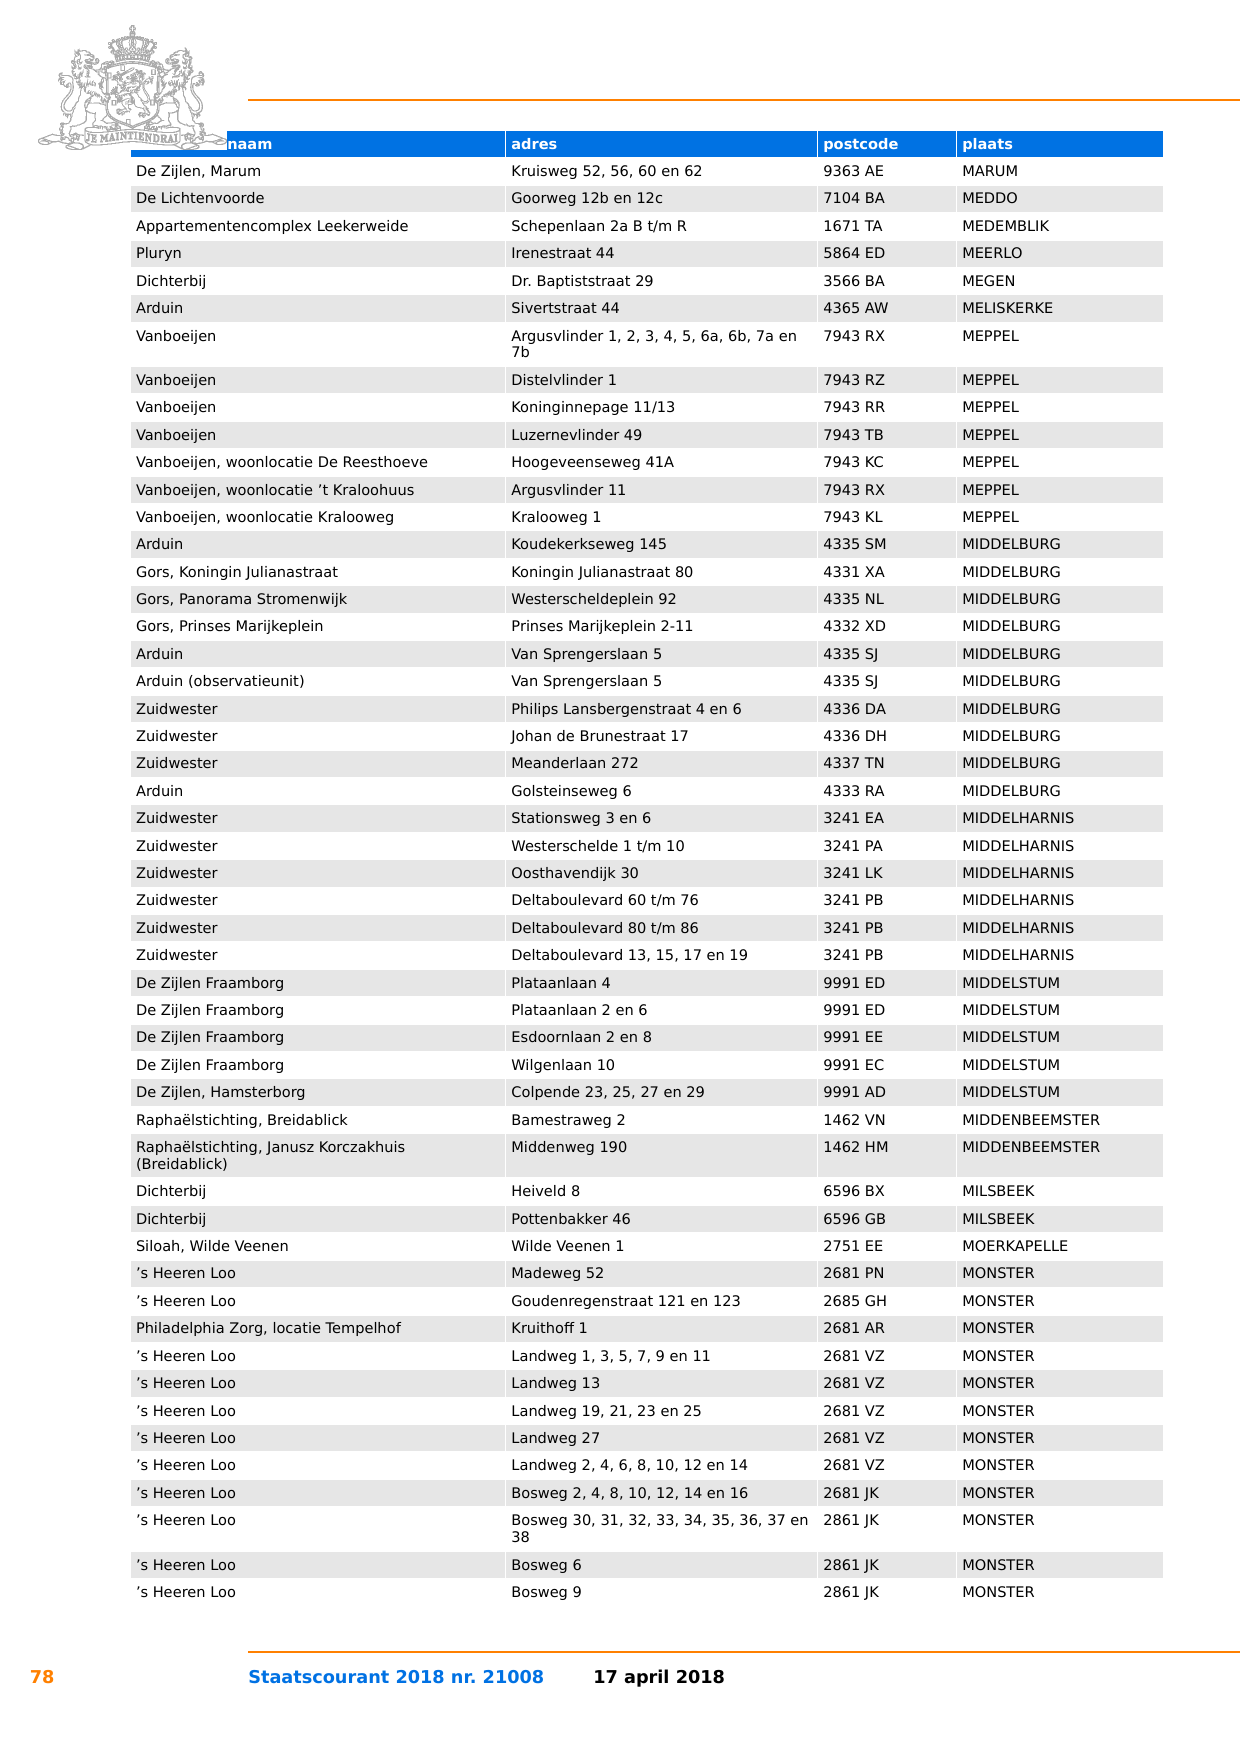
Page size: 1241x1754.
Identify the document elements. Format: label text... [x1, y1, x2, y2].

table_cell Colpende 23, 25, 27 en 29 [506, 1079, 817, 1106]
table_cell Zuidwester [131, 943, 505, 969]
table_cell MIDDELBURG [957, 559, 1163, 585]
table_cell 2685 GH [818, 1288, 956, 1314]
table_cell MONSTER [957, 1370, 1163, 1397]
table_cell MIDDELHARNIS [957, 915, 1163, 941]
table_cell Vanboeijen, woonlocatie Kralooweg [131, 504, 505, 530]
table_cell Van Sprengerslaan 5 [506, 641, 817, 667]
table_header postcode [818, 131, 956, 157]
table_cell MONSTER [957, 1398, 1163, 1424]
table_cell MOERKAPELLE [957, 1233, 1163, 1260]
table_cell Zuidwester [131, 915, 505, 941]
table_cell ’s Heeren Loo [131, 1398, 505, 1424]
table_cell Hoogeveenseweg 41A [506, 449, 817, 476]
table_cell 7943 RZ [818, 367, 956, 393]
table_cell 6596 GB [818, 1206, 956, 1232]
table_cell 9991 ED [818, 970, 956, 996]
table_header naam [131, 131, 505, 157]
picture [38, 25, 227, 150]
table_cell 7943 RX [818, 477, 956, 503]
table_cell Kruisweg 52, 56, 60 en 62 [506, 158, 817, 185]
table_cell 7104 BA [818, 186, 956, 212]
table_cell Zuidwester [131, 696, 505, 722]
table_cell Kruithoff 1 [506, 1316, 817, 1342]
table_cell 1462 VN [818, 1107, 956, 1133]
table_cell MIDDELHARNIS [957, 943, 1163, 969]
table_cell MIDDELSTUM [957, 1025, 1163, 1051]
table_cell Stationsweg 3 en 6 [506, 805, 817, 832]
table_cell MEPPEL [957, 477, 1163, 503]
table_cell De Zijlen Fraamborg [131, 1025, 505, 1051]
table_cell Dichterbij [131, 1179, 505, 1205]
table_cell MIDDELBURG [957, 669, 1163, 695]
table_cell De Zijlen, Marum [131, 158, 505, 185]
table_cell 3241 LK [818, 860, 956, 887]
table_cell MEPPEL [957, 367, 1163, 393]
table_cell Arduin [131, 295, 505, 322]
table_cell 2681 AR [818, 1316, 956, 1342]
table_cell MARUM [957, 158, 1163, 185]
table_cell De Lichtenvoorde [131, 186, 505, 212]
table_cell Landweg 19, 21, 23 en 25 [506, 1398, 817, 1424]
table_cell Deltaboulevard 60 t/m 76 [506, 888, 817, 914]
table_cell De Zijlen Fraamborg [131, 1052, 505, 1078]
table_header adres [506, 131, 817, 157]
table_cell De Zijlen, Hamsterborg [131, 1079, 505, 1106]
table_cell Dr. Baptiststraat 29 [506, 268, 817, 294]
table_cell 7943 RR [818, 395, 956, 421]
table_cell 3241 PA [818, 833, 956, 859]
table_cell Zuidwester [131, 805, 505, 832]
table_cell Wilgenlaan 10 [506, 1052, 817, 1078]
table_cell MIDDELHARNIS [957, 833, 1163, 859]
table_cell 2681 VZ [818, 1398, 956, 1424]
table_cell Johan de Brunestraat 17 [506, 723, 817, 749]
table_cell 2681 VZ [818, 1425, 956, 1451]
table_cell 4333 RA [818, 778, 956, 804]
table_cell 4335 SM [818, 531, 956, 558]
table_cell Landweg 1, 3, 5, 7, 9 en 11 [506, 1343, 817, 1369]
table_cell Arduin (observatieunit) [131, 669, 505, 695]
table_cell Koninginnepage 11/13 [506, 395, 817, 421]
table_cell 9991 EE [818, 1025, 956, 1051]
table_cell MIDDELSTUM [957, 997, 1163, 1023]
table_cell MEERLO [957, 241, 1163, 267]
table_cell De Zijlen Fraamborg [131, 997, 505, 1023]
table_cell MIDDELSTUM [957, 1052, 1163, 1078]
table_cell Westerschelde 1 t/m 10 [506, 833, 817, 859]
table_cell MEDEMBLIK [957, 213, 1163, 239]
table_cell Siloah, Wilde Veenen [131, 1233, 505, 1260]
table_cell 6596 BX [818, 1179, 956, 1205]
table_cell Schepenlaan 2a B t/m R [506, 213, 817, 239]
table_cell Vanboeijen [131, 395, 505, 421]
table_cell Bosweg 6 [506, 1552, 817, 1578]
table_cell 4335 SJ [818, 669, 956, 695]
table_cell 4336 DA [818, 696, 956, 722]
table_cell Luzernevlinder 49 [506, 422, 817, 448]
table_cell MONSTER [957, 1261, 1163, 1287]
table_cell Gors, Prinses Marijkeplein [131, 614, 505, 640]
table_cell 4331 XA [818, 559, 956, 585]
table_cell MEDDO [957, 186, 1163, 212]
table_cell Prinses Marijkeplein 2-11 [506, 614, 817, 640]
table_cell Philadelphia Zorg, locatie Tempelhof [131, 1316, 505, 1342]
table_cell Bamestraweg 2 [506, 1107, 817, 1133]
table_cell MEPPEL [957, 449, 1163, 476]
table_cell 4336 DH [818, 723, 956, 749]
table_cell Vanboeijen, woonlocatie De Reesthoeve [131, 449, 505, 476]
table_cell MILSBEEK [957, 1206, 1163, 1232]
table_cell 2861 JK [818, 1507, 956, 1551]
table_cell Oosthavendijk 30 [506, 860, 817, 887]
table_cell 3241 PB [818, 943, 956, 969]
table_cell Zuidwester [131, 860, 505, 887]
table_cell MIDDELBURG [957, 641, 1163, 667]
table_cell Philips Lansbergenstraat 4 en 6 [506, 696, 817, 722]
table_cell MONSTER [957, 1507, 1163, 1551]
table_cell Bosweg 9 [506, 1579, 817, 1605]
table_cell Zuidwester [131, 751, 505, 777]
table_cell MONSTER [957, 1480, 1163, 1506]
table_cell Vanboeijen [131, 367, 505, 393]
table_cell Landweg 13 [506, 1370, 817, 1397]
table_cell Plataanlaan 4 [506, 970, 817, 996]
table_cell Westerscheldeplein 92 [506, 586, 817, 613]
table_cell 7943 KL [818, 504, 956, 530]
table_cell Vanboeijen, woonlocatie ’t Kraloohuus [131, 477, 505, 503]
table_cell 4335 SJ [818, 641, 956, 667]
table_cell MONSTER [957, 1343, 1163, 1369]
table_cell Irenestraat 44 [506, 241, 817, 267]
table_cell 3241 PB [818, 915, 956, 941]
table_cell Argusvlinder 11 [506, 477, 817, 503]
table_cell 9991 ED [818, 997, 956, 1023]
table_cell Argusvlinder 1, 2, 3, 4, 5, 6a, 6b, 7a en 7b [506, 323, 817, 366]
table_cell 4365 AW [818, 295, 956, 322]
table_cell 2751 EE [818, 1233, 956, 1260]
table_cell ’s Heeren Loo [131, 1343, 505, 1369]
table_cell MIDDELHARNIS [957, 805, 1163, 832]
table_cell ’s Heeren Loo [131, 1425, 505, 1451]
table_cell MONSTER [957, 1453, 1163, 1479]
table_cell 9363 AE [818, 158, 956, 185]
table_cell 2861 JK [818, 1552, 956, 1578]
table_cell MIDDELHARNIS [957, 888, 1163, 914]
table_cell Arduin [131, 641, 505, 667]
table_cell Plataanlaan 2 en 6 [506, 997, 817, 1023]
table_cell 2681 VZ [818, 1343, 956, 1369]
table_cell Middenweg 190 [506, 1134, 817, 1177]
table_cell MIDDENBEEMSTER [957, 1107, 1163, 1133]
table_cell Van Sprengerslaan 5 [506, 669, 817, 695]
table_cell Vanboeijen [131, 422, 505, 448]
table_cell Pottenbakker 46 [506, 1206, 817, 1232]
table_cell Raphaëlstichting, Breidablick [131, 1107, 505, 1133]
table_cell Golsteinseweg 6 [506, 778, 817, 804]
table_cell 4337 TN [818, 751, 956, 777]
table_cell 3241 PB [818, 888, 956, 914]
table_cell MONSTER [957, 1316, 1163, 1342]
table_cell Arduin [131, 531, 505, 558]
table_cell MONSTER [957, 1425, 1163, 1451]
table_cell Sivertstraat 44 [506, 295, 817, 322]
table_cell MIDDELBURG [957, 614, 1163, 640]
table_cell Gors, Koningin Julianastraat [131, 559, 505, 585]
table_cell 3566 BA [818, 268, 956, 294]
table_cell Bosweg 30, 31, 32, 33, 34, 35, 36, 37 en 38 [506, 1507, 817, 1551]
table_cell MEPPEL [957, 395, 1163, 421]
table_cell Bosweg 2, 4, 8, 10, 12, 14 en 16 [506, 1480, 817, 1506]
table_cell MIDDELBURG [957, 531, 1163, 558]
table_cell Zuidwester [131, 833, 505, 859]
table_cell MILSBEEK [957, 1179, 1163, 1205]
table_cell Appartementencomplex Leekerweide [131, 213, 505, 239]
table_cell ’s Heeren Loo [131, 1370, 505, 1397]
table_cell Goorweg 12b en 12c [506, 186, 817, 212]
table_cell MEPPEL [957, 504, 1163, 530]
table_cell MEPPEL [957, 323, 1163, 366]
table_cell MIDDELBURG [957, 696, 1163, 722]
table_cell Dichterbij [131, 268, 505, 294]
table_cell Wilde Veenen 1 [506, 1233, 817, 1260]
table_cell Kralooweg 1 [506, 504, 817, 530]
table_cell 7943 TB [818, 422, 956, 448]
table_cell MIDDELBURG [957, 586, 1163, 613]
table_cell ’s Heeren Loo [131, 1261, 505, 1287]
table_cell 1671 TA [818, 213, 956, 239]
table_cell Deltaboulevard 80 t/m 86 [506, 915, 817, 941]
table_cell MIDDELBURG [957, 723, 1163, 749]
table_cell 7943 RX [818, 323, 956, 366]
table_cell 3241 EA [818, 805, 956, 832]
table_cell De Zijlen Fraamborg [131, 970, 505, 996]
table_cell MELISKERKE [957, 295, 1163, 322]
table_header plaats [957, 131, 1163, 157]
table_cell ’s Heeren Loo [131, 1288, 505, 1314]
table_cell ’s Heeren Loo [131, 1453, 505, 1479]
table_cell MIDDELBURG [957, 751, 1163, 777]
table_cell Arduin [131, 778, 505, 804]
table_cell MIDDELSTUM [957, 1079, 1163, 1106]
table_cell Raphaëlstichting, Janusz Korczakhuis (Breidablick) [131, 1134, 505, 1177]
table_cell 2681 VZ [818, 1370, 956, 1397]
table_cell Dichterbij [131, 1206, 505, 1232]
table_cell MEPPEL [957, 422, 1163, 448]
table_cell Vanboeijen [131, 323, 505, 366]
table_cell 7943 KC [818, 449, 956, 476]
table_cell Koningin Julianastraat 80 [506, 559, 817, 585]
table_cell ’s Heeren Loo [131, 1480, 505, 1506]
table_cell Madeweg 52 [506, 1261, 817, 1287]
table_cell MONSTER [957, 1579, 1163, 1605]
table_cell 1462 HM [818, 1134, 956, 1177]
table_cell 2861 JK [818, 1579, 956, 1605]
table_cell MONSTER [957, 1552, 1163, 1578]
table_cell Pluryn [131, 241, 505, 267]
table_cell MIDDELHARNIS [957, 860, 1163, 887]
table_cell 9991 EC [818, 1052, 956, 1078]
table_cell Goudenregenstraat 121 en 123 [506, 1288, 817, 1314]
table_cell Zuidwester [131, 723, 505, 749]
table_cell ’s Heeren Loo [131, 1579, 505, 1605]
table_cell MEGEN [957, 268, 1163, 294]
table_cell MONSTER [957, 1288, 1163, 1314]
table_cell ’s Heeren Loo [131, 1552, 505, 1578]
table_cell Zuidwester [131, 888, 505, 914]
table_cell 2681 VZ [818, 1453, 956, 1479]
table_cell Deltaboulevard 13, 15, 17 en 19 [506, 943, 817, 969]
table_cell Landweg 2, 4, 6, 8, 10, 12 en 14 [506, 1453, 817, 1479]
table_cell 9991 AD [818, 1079, 956, 1106]
table_cell Koudekerkseweg 145 [506, 531, 817, 558]
table_cell Distelvlinder 1 [506, 367, 817, 393]
table_cell Heiveld 8 [506, 1179, 817, 1205]
table_cell MIDDELBURG [957, 778, 1163, 804]
table_cell 5864 ED [818, 241, 956, 267]
table_cell Meanderlaan 272 [506, 751, 817, 777]
table_cell MIDDELSTUM [957, 970, 1163, 996]
table_cell Landweg 27 [506, 1425, 817, 1451]
table_cell MIDDENBEEMSTER [957, 1134, 1163, 1177]
table_cell 4332 XD [818, 614, 956, 640]
table_cell 2681 JK [818, 1480, 956, 1506]
table_cell Gors, Panorama Stromenwijk [131, 586, 505, 613]
table_cell 4335 NL [818, 586, 956, 613]
table_cell Esdoornlaan 2 en 8 [506, 1025, 817, 1051]
table_cell 2681 PN [818, 1261, 956, 1287]
table_cell ’s Heeren Loo [131, 1507, 505, 1551]
